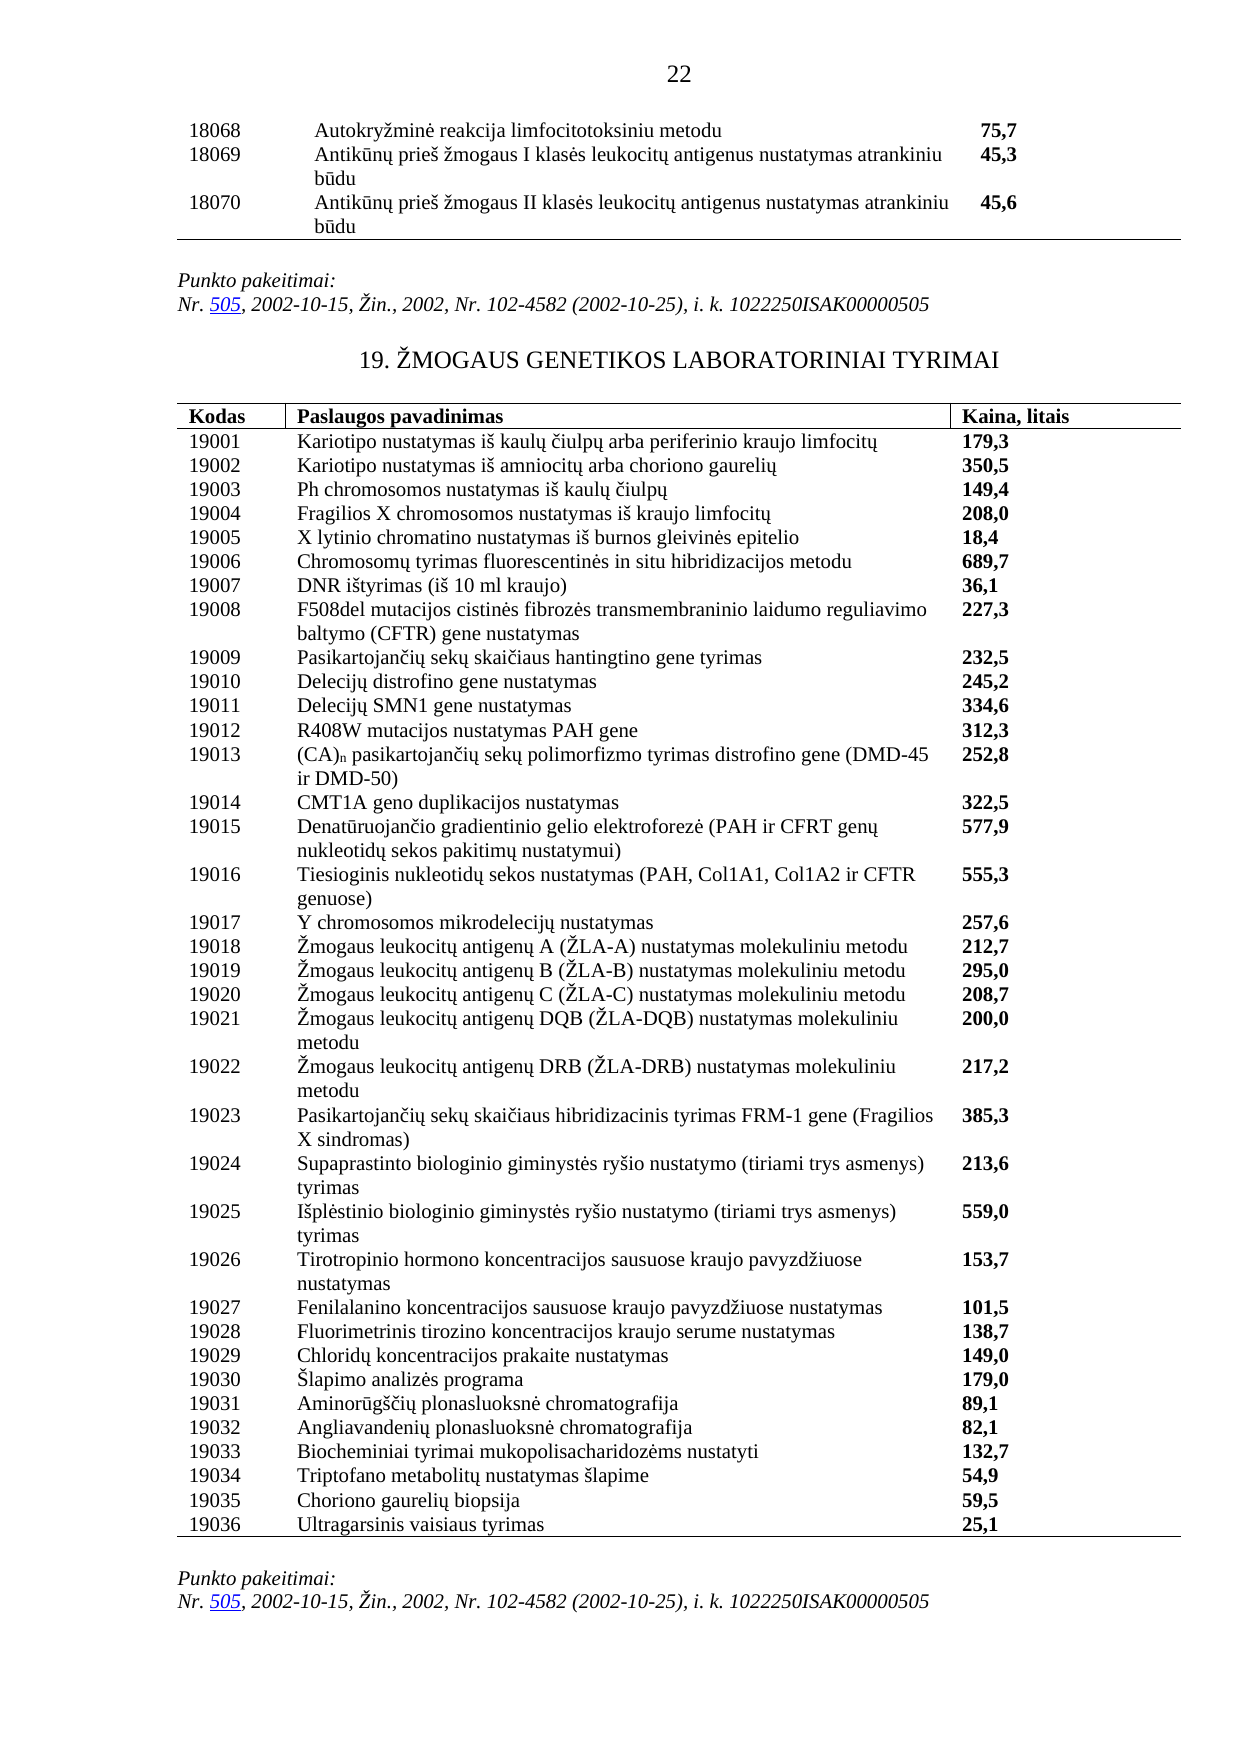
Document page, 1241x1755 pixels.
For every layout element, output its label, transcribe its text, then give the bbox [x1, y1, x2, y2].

table_cell 36,1 [951, 573, 1181, 597]
table_cell 257,6 [951, 910, 1181, 934]
table_cell 19010 [177, 669, 286, 693]
table_cell DNR ištyrimas (iš 10 ml kraujo) [286, 573, 951, 597]
table_cell Antikūnų prieš žmogaus I klasės leukocitų antigenus nustatymas atrankiniu būdu [303, 142, 969, 190]
table_cell 19002 [177, 453, 286, 477]
table_cell 19017 [177, 910, 286, 934]
table_cell 19036 [177, 1512, 286, 1536]
table_cell Žmogaus leukocitų antigenų A (ŽLA-A) nustatymas molekuliniu metodu [286, 934, 951, 958]
table_cell 19029 [177, 1343, 286, 1367]
table_cell 19004 [177, 501, 286, 525]
table_cell CMT1A geno duplikacijos nustatymas [286, 790, 951, 814]
table_cell Pasikartojančių sekų skaičiaus hantingtino gene tyrimas [286, 645, 951, 669]
table_cell Autokryžminė reakcija limfocitotoksiniu metodu [303, 118, 969, 142]
table_cell 208,0 [951, 501, 1181, 525]
table_cell Fluorimetrinis tirozino koncentracijos kraujo serume nustatymas [286, 1319, 951, 1343]
table_cell 19013 [177, 742, 286, 790]
table_cell 19027 [177, 1295, 286, 1319]
table_cell Žmogaus leukocitų antigenų B (ŽLA-B) nustatymas molekuliniu metodu [286, 958, 951, 982]
table_cell 18070 [177, 190, 303, 238]
table_cell 19007 [177, 573, 286, 597]
table_cell 385,3 [951, 1103, 1181, 1151]
table_cell 19032 [177, 1415, 286, 1439]
table_cell 19011 [177, 694, 286, 717]
table_cell Chromosomų tyrimas fluorescentinės in situ hibridizacijos metodu [286, 549, 951, 573]
table_cell Delecijų SMN1 gene nustatymas [286, 694, 951, 717]
table_cell 179,0 [951, 1367, 1181, 1391]
table_cell 212,7 [951, 934, 1181, 958]
table_cell Žmogaus leukocitų antigenų DRB (ŽLA-DRB) nustatymas molekuliniu metodu [286, 1054, 951, 1102]
table_cell Angliavandenių plonasluoksnė chromatografija [286, 1415, 951, 1439]
table_cell Išplėstinio biologinio giminystės ryšio nustatymo (tiriami trys asmenys) tyrimas [286, 1199, 951, 1247]
table_cell 245,2 [951, 669, 1181, 693]
table_cell 19014 [177, 790, 286, 814]
table_cell 252,8 [951, 742, 1181, 790]
text Punkto pakeitimai: [177, 268, 1181, 292]
table_cell 153,7 [951, 1247, 1181, 1295]
table_cell Žmogaus leukocitų antigenų C (ŽLA-C) nustatymas molekuliniu metodu [286, 982, 951, 1006]
table_cell 19018 [177, 934, 286, 958]
table_cell 75,7 [969, 118, 1181, 142]
table_cell Ultragarsinis vaisiaus tyrimas [286, 1512, 951, 1536]
text Nr. 505, 2002-10-15, Žin., 2002, Nr. 102-4582 (2002-10-25), i. k. 1022250ISAK00000505 [177, 1589, 1181, 1613]
table_cell 208,7 [951, 982, 1181, 1006]
table_cell R408W mutacijos nustatymas PAH gene [286, 718, 951, 742]
text 19. ŽMOGAUS GENETIKOS LABORATORINIAI TYRIMAI [177, 345, 1181, 374]
table_cell Y chromosomos mikrodelecijų nustatymas [286, 910, 951, 934]
table_cell 18069 [177, 142, 303, 190]
table_cell Choriono gaurelių biopsija [286, 1488, 951, 1512]
table_cell 149,4 [951, 477, 1181, 501]
table_cell X lytinio chromatino nustatymas iš burnos gleivinės epitelio [286, 525, 951, 549]
table_cell 19025 [177, 1199, 286, 1247]
table_cell 19030 [177, 1367, 286, 1391]
table_cell 350,5 [951, 453, 1181, 477]
table_cell 82,1 [951, 1415, 1181, 1439]
table_cell 19016 [177, 862, 286, 910]
table_cell 227,3 [951, 597, 1181, 645]
table_cell 19022 [177, 1054, 286, 1102]
table_cell 555,3 [951, 862, 1181, 910]
table_cell 19015 [177, 814, 286, 862]
table_cell Tirotropinio hormono koncentracijos sausuose kraujo pavyzdžiuose nustatymas [286, 1247, 951, 1295]
table_cell 19019 [177, 958, 286, 982]
table_cell 689,7 [951, 549, 1181, 573]
table_cell 19008 [177, 597, 286, 645]
table_cell Fenilalanino koncentracijos sausuose kraujo pavyzdžiuose nustatymas [286, 1295, 951, 1319]
table_cell 138,7 [951, 1319, 1181, 1343]
table_cell Ph chromosomos nustatymas iš kaulų čiulpų [286, 477, 951, 501]
table_cell Kariotipo nustatymas iš amniocitų arba choriono gaurelių [286, 453, 951, 477]
table_cell 25,1 [951, 1512, 1181, 1536]
table_cell 179,3 [951, 429, 1181, 453]
table_cell Antikūnų prieš žmogaus II klasės leukocitų antigenus nustatymas atrankiniu būdu [303, 190, 969, 238]
text Punkto pakeitimai: [177, 1565, 1181, 1589]
table_cell Denatūruojančio gradientinio gelio elektroforezė (PAH ir CFRT genų nukleotidų sekos pakitimų nustatymui) [286, 814, 951, 862]
table_cell Fragilios X chromosomos nustatymas iš kraujo limfocitų [286, 501, 951, 525]
table_cell 213,6 [951, 1151, 1181, 1199]
table_cell F508del mutacijos cistinės fibrozės transmembraninio laidumo reguliavimo baltymo (CFTR) gene nustatymas [286, 597, 951, 645]
table_header Kaina, litais [951, 404, 1181, 428]
table_cell 200,0 [951, 1006, 1181, 1054]
table_cell 19035 [177, 1488, 286, 1512]
table_cell (CA)n pasikartojančių sekų polimorfizmo tyrimas distrofino gene (DMD-45 ir DMD-50) [286, 742, 951, 790]
table_cell 232,5 [951, 645, 1181, 669]
table_cell 45,3 [969, 142, 1181, 190]
table_cell 19020 [177, 982, 286, 1006]
table_cell 19021 [177, 1006, 286, 1054]
table_cell 19034 [177, 1464, 286, 1487]
text Nr. 505, 2002-10-15, Žin., 2002, Nr. 102-4582 (2002-10-25), i. k. 1022250ISAK00000505 [177, 292, 1181, 316]
table_cell 89,1 [951, 1391, 1181, 1415]
table_cell 322,5 [951, 790, 1181, 814]
table_header Kodas [177, 404, 285, 428]
table_cell 149,0 [951, 1343, 1181, 1367]
table_cell Šlapimo analizės programa [286, 1367, 951, 1391]
table_cell 54,9 [951, 1464, 1181, 1487]
table_cell 334,6 [951, 694, 1181, 717]
table_cell 217,2 [951, 1054, 1181, 1102]
table_cell Delecijų distrofino gene nustatymas [286, 669, 951, 693]
table_cell Kariotipo nustatymas iš kaulų čiulpų arba periferinio kraujo limfocitų [286, 429, 951, 453]
table_cell 19024 [177, 1151, 286, 1199]
table_cell 45,6 [969, 190, 1181, 238]
table_cell 19023 [177, 1103, 286, 1151]
table_cell 19006 [177, 549, 286, 573]
table_cell 19028 [177, 1319, 286, 1343]
table_cell 295,0 [951, 958, 1181, 982]
table_cell 19003 [177, 477, 286, 501]
table_cell 19031 [177, 1391, 286, 1415]
table_cell 19033 [177, 1439, 286, 1463]
table_cell 59,5 [951, 1488, 1181, 1512]
table_cell Žmogaus leukocitų antigenų DQB (ŽLA-DQB) nustatymas molekuliniu metodu [286, 1006, 951, 1054]
table_cell Aminorūgščių plonasluoksnė chromatografija [286, 1391, 951, 1415]
table_cell 19026 [177, 1247, 286, 1295]
table_cell 312,3 [951, 718, 1181, 742]
table_cell 18,4 [951, 525, 1181, 549]
table_cell 19012 [177, 718, 286, 742]
table_cell 577,9 [951, 814, 1181, 862]
table_cell 19001 [177, 429, 286, 453]
table_cell Biocheminiai tyrimai mukopolisacharidozėms nustatyti [286, 1439, 951, 1463]
table_cell 19009 [177, 645, 286, 669]
table_cell Tiesioginis nukleotidų sekos nustatymas (PAH, Col1A1, Col1A2 ir CFTR genuose) [286, 862, 951, 910]
table_cell 101,5 [951, 1295, 1181, 1319]
table_cell 559,0 [951, 1199, 1181, 1247]
table_cell 18068 [177, 118, 303, 142]
table_header Paslaugos pavadinimas [286, 404, 950, 428]
table_cell Chloridų koncentracijos prakaite nustatymas [286, 1343, 951, 1367]
table_cell Supaprastinto biologinio giminystės ryšio nustatymo (tiriami trys asmenys) tyrimas [286, 1151, 951, 1199]
table_cell Triptofano metabolitų nustatymas šlapime [286, 1464, 951, 1487]
table_cell 132,7 [951, 1439, 1181, 1463]
table_cell Pasikartojančių sekų skaičiaus hibridizacinis tyrimas FRM-1 gene (Fragilios X sindromas) [286, 1103, 951, 1151]
table_cell 19005 [177, 525, 286, 549]
